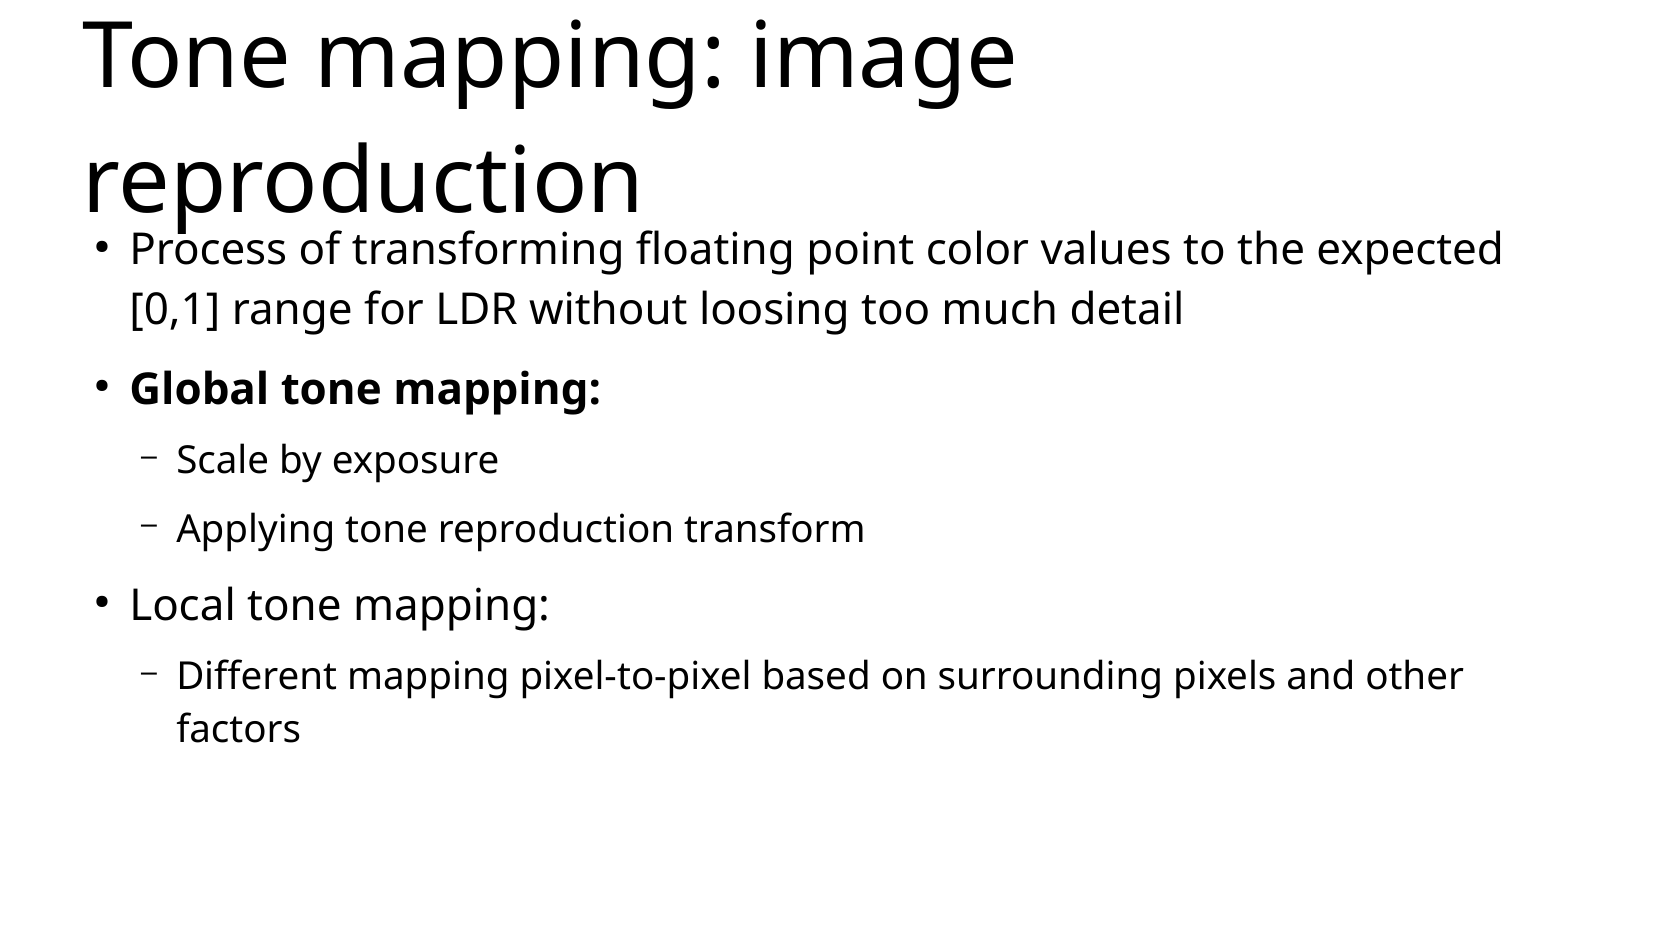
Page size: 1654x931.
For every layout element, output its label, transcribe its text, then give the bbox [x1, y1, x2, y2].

title Tone mapping: image reproduction [82, 37, 1571, 193]
list Process of transforming floating point color values to the expected [0,1] range for LDR without loosing too much detail Global tone mapping: Scale by exposure Applying tone reproduction transform Local tone mapping: Different mapping pixel-to-pixel based on surrounding pixels and other factors [82, 217, 1571, 758]
